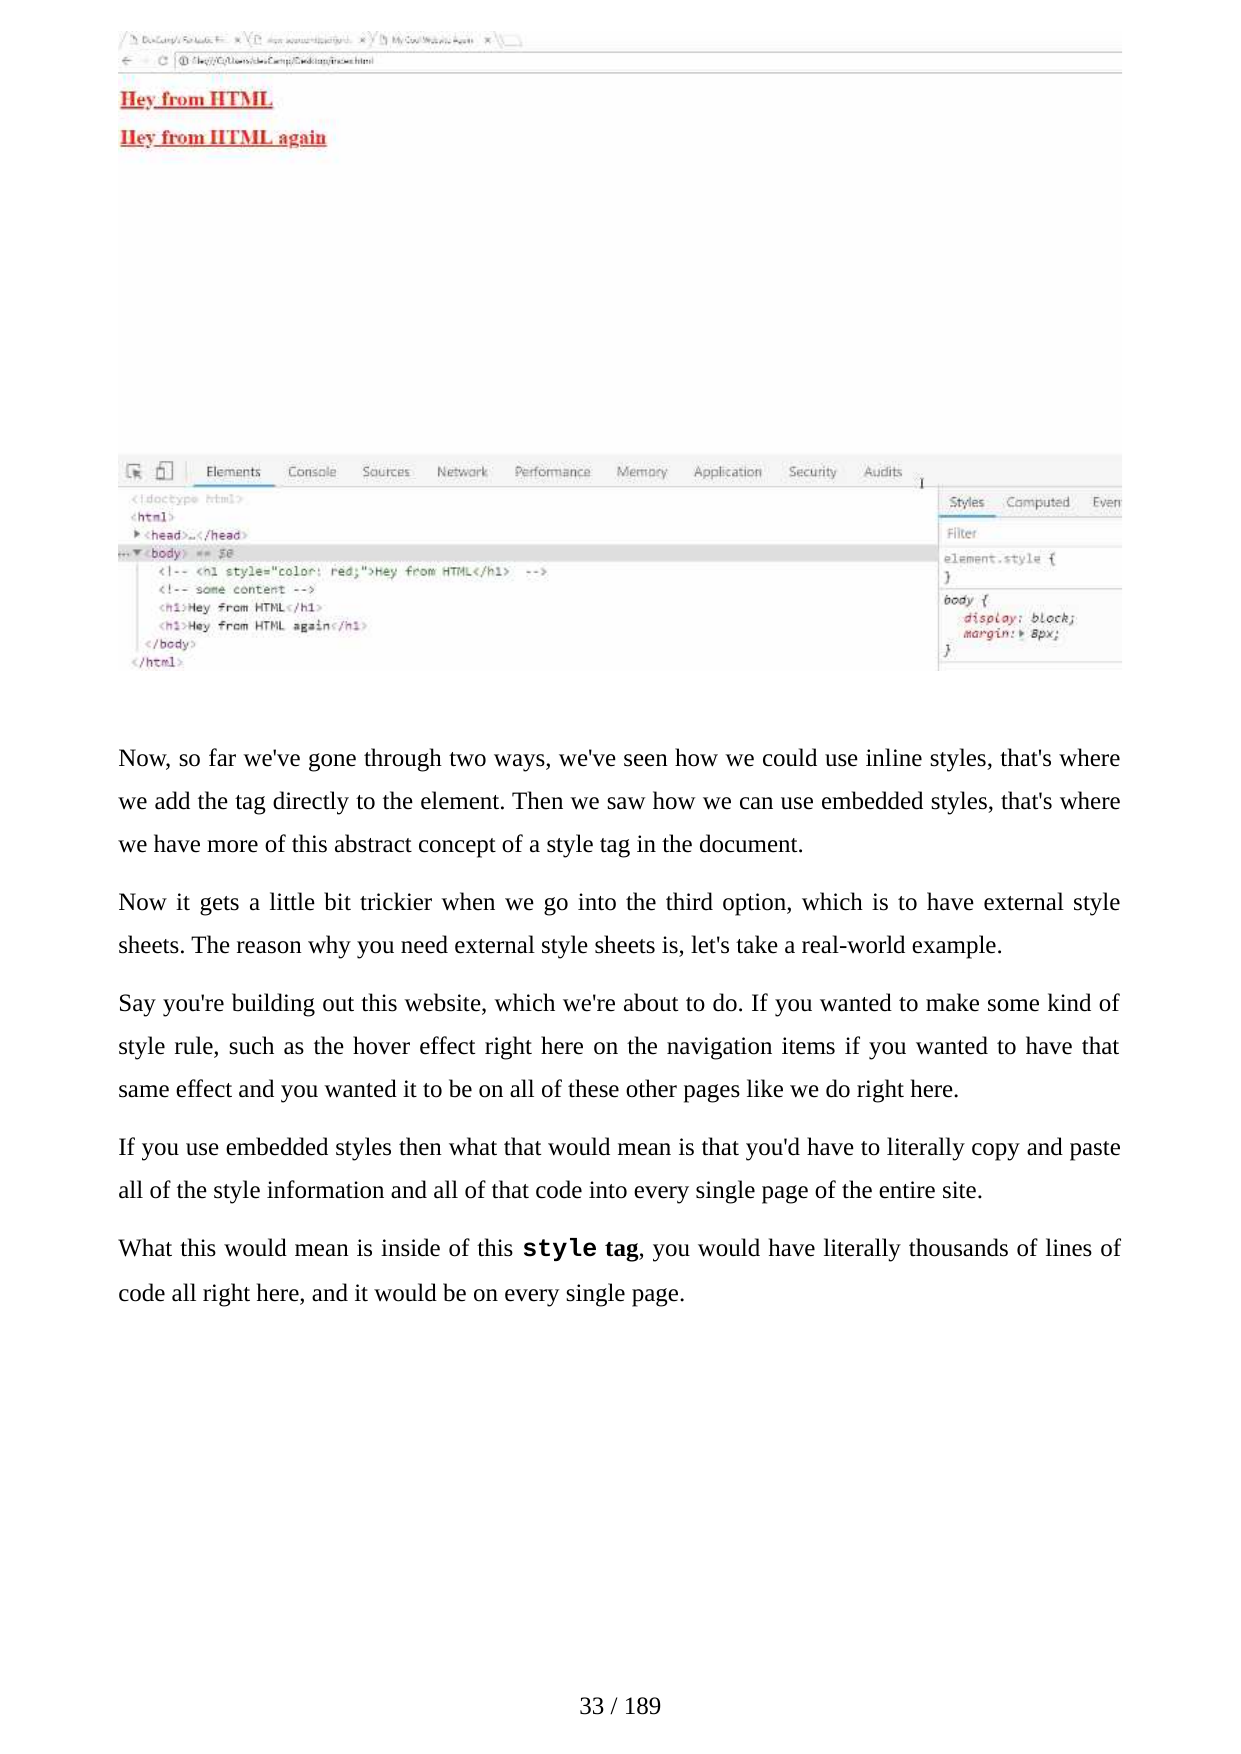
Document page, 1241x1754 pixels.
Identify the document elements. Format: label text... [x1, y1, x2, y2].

text What this would mean is inside of this style tag, you would have literally thousands of lines of code all right here, and it would be on every single page. [118, 1233, 1122, 1307]
text Now, so far we've gone through two ways, we've seen how we could use inline styles, that's where we add the tag directly to the element. Then we saw how we can use embedded styles, that's where we have more of this abstract concept of a style tag in the document. [118, 743, 1122, 858]
text Now it gets a little bit trickier when we go into the third option, which is to have external style sheets. The reason why you need external style sheets is, let's take a real-world example. [118, 887, 1122, 959]
text If you use embedded styles then what that would mean is that you'd have to literally copy and paste all of the style information and all of that code into every single page of the entire site. [118, 1132, 1122, 1204]
picture [118, 31, 1123, 671]
text Say you're building out this website, which we're about to do. If you wanted to make some kind of style rule, such as the hover effect right here on the navigation items if you wanted to have that same effect and you wanted it to be on all of these other pages like we do right here. [118, 988, 1122, 1103]
